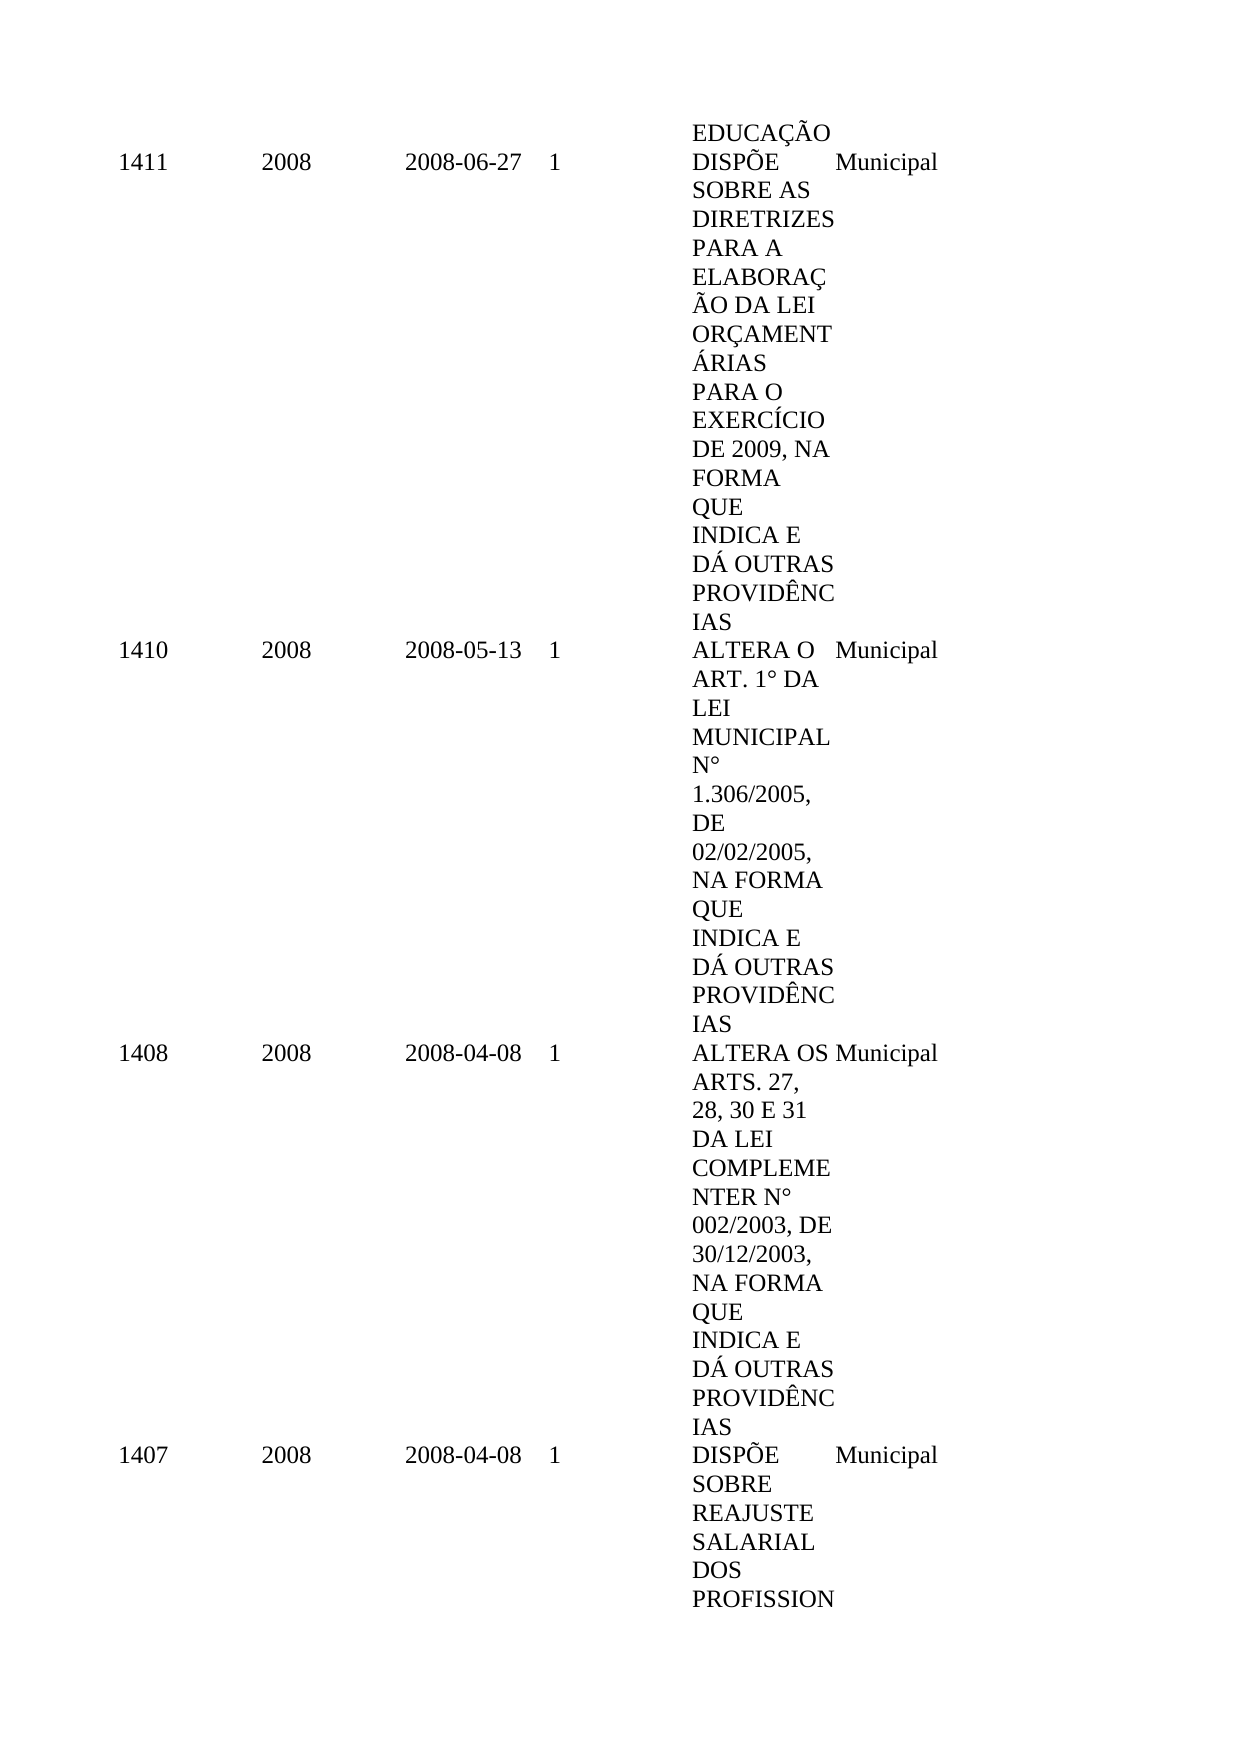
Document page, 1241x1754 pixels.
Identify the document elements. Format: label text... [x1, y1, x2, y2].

table_cell 1 [548, 1038, 692, 1441]
table_cell ALTERA OS ARTS. 27, 28, 30 E 31 DA LEI COMPLEMENTER N° 002/2003, DE 30/12/2003, NA FORMA QUE INDICA E DÁ OUTRAS PROVIDÊNCIAS [692, 1038, 835, 1441]
table_cell DISPÕE SOBRE REAJUSTE SALARIAL DOS PROFISSION [692, 1441, 835, 1613]
table_cell EDUCAÇÃO [692, 118, 835, 147]
table_cell 1408 [118, 1038, 261, 1441]
table_cell 1407 [118, 1441, 261, 1613]
table_cell 1 [548, 636, 692, 1038]
table_cell [261, 118, 405, 147]
table_cell DISPÕE SOBRE AS DIRETRIZES PARA A ELABORAÇÃO DA LEI ORÇAMENTÁRIAS PARA O EXERCÍCIO DE 2009, NA FORMA QUE INDICA E DÁ OUTRAS PROVIDÊNCIAS [692, 147, 835, 636]
table_cell 1 [548, 1441, 692, 1613]
table_cell [979, 636, 1122, 1038]
table_cell 2008-04-08 [405, 1441, 548, 1613]
table_cell Municipal [835, 1038, 979, 1441]
table_cell [979, 1038, 1122, 1441]
table_cell 2008 [261, 1441, 405, 1613]
table_cell ALTERA O ART. 1° DA LEI MUNICIPAL N° 1.306/2005, DE 02/02/2005, NA FORMA QUE INDICA E DÁ OUTRAS PROVIDÊNCIAS [692, 636, 835, 1038]
table_cell [979, 118, 1122, 147]
table_cell 2008 [261, 1038, 405, 1441]
table_cell [835, 118, 979, 147]
table_cell [118, 118, 261, 147]
table_cell Municipal [835, 147, 979, 636]
table_cell [405, 118, 548, 147]
table_cell 2008-05-13 [405, 636, 548, 1038]
table_cell 1 [548, 147, 692, 636]
table_cell Municipal [835, 1441, 979, 1613]
table_cell 2008 [261, 636, 405, 1038]
table_cell 2008-04-08 [405, 1038, 548, 1441]
table_cell 2008-06-27 [405, 147, 548, 636]
table_cell [979, 1441, 1122, 1613]
table_cell 1411 [118, 147, 261, 636]
table_cell Municipal [835, 636, 979, 1038]
table_cell 2008 [261, 147, 405, 636]
table_cell [979, 147, 1122, 636]
table_cell [548, 118, 692, 147]
table_cell 1410 [118, 636, 261, 1038]
